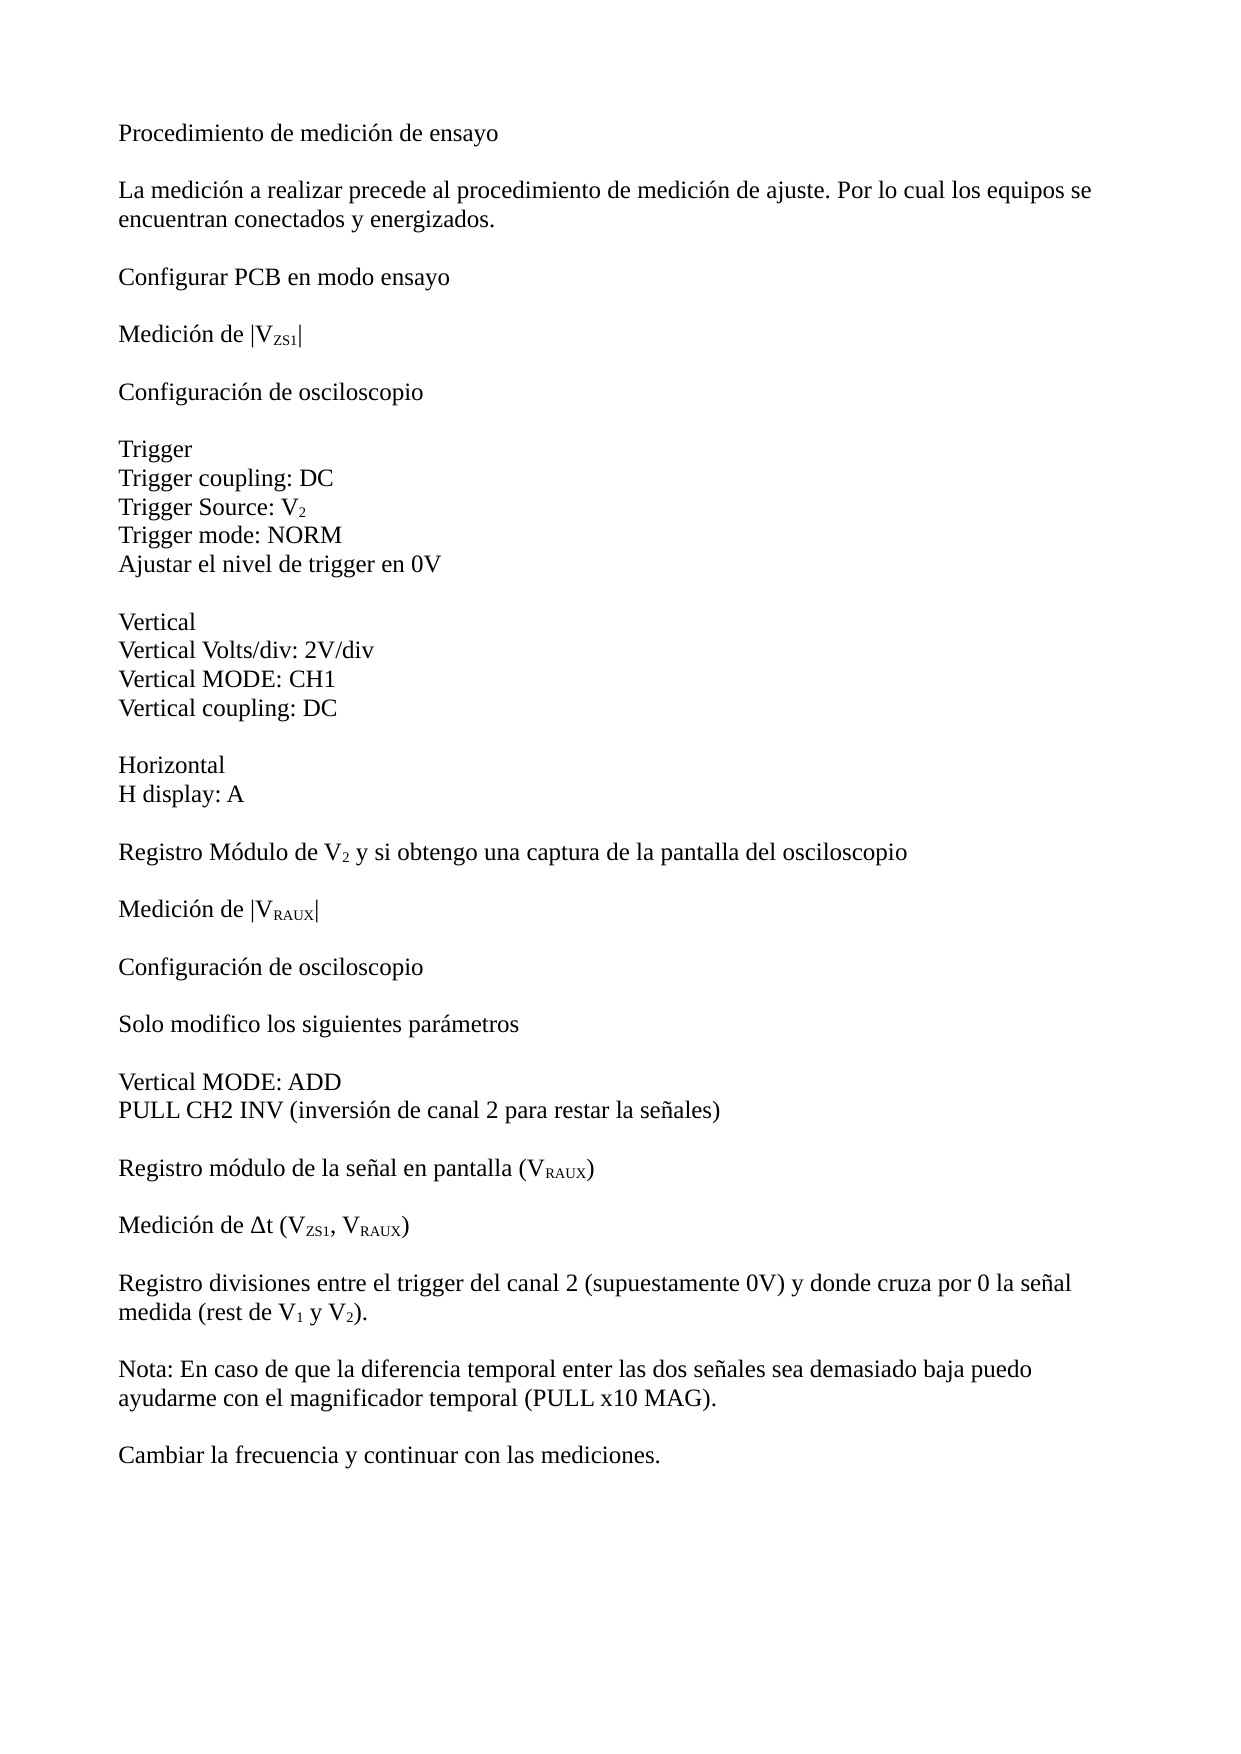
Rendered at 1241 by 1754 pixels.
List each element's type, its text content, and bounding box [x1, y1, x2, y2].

text Trigger coupling: DC [118, 463, 1122, 492]
text Horizontal [118, 751, 1122, 779]
text Configuración de osciloscopio [118, 952, 1122, 981]
text Vertical MODE: CH1 [118, 664, 1122, 693]
text Medición de |VZS1| [118, 319, 1122, 348]
text Registro Módulo de V2 y si obtengo una captura de la pantalla del osciloscopio [118, 837, 1122, 866]
text Registro módulo de la señal en pantalla (VRAUX) [118, 1153, 1122, 1182]
text Medición de Δt (VZS1, VRAUX) [118, 1211, 1122, 1239]
text Medición de |VRAUX| [118, 894, 1122, 923]
text Vertical MODE: ADD [118, 1067, 1122, 1096]
text Vertical [118, 607, 1122, 636]
text Vertical coupling: DC [118, 693, 1122, 722]
text Procedimiento de medición de ensayo [118, 118, 1122, 147]
text La medición a realizar precede al procedimiento de medición de ajuste. Por lo cual los equipos se encuentran conectados y energizados. [118, 176, 1122, 233]
text Nota: En caso de que la diferencia temporal enter las dos señales sea demasiado baja puedo ayudarme con el magnificador temporal (PULL x10 MAG). [118, 1354, 1122, 1412]
text Solo modifico los siguientes parámetros [118, 1009, 1122, 1038]
text Configuración de osciloscopio [118, 377, 1122, 406]
text Configurar PCB en modo ensayo [118, 262, 1122, 291]
text PULL CH2 INV (inversión de canal 2 para restar la señales) [118, 1096, 1122, 1124]
text Ajustar el nivel de trigger en 0V [118, 549, 1122, 578]
text Registro divisiones entre el trigger del canal 2 (supuestamente 0V) y donde cruza por 0 la señal medida (rest de V1 y V2). [118, 1268, 1122, 1326]
text Cambiar la frecuencia y continuar con las mediciones. [118, 1441, 1122, 1469]
text Trigger [118, 434, 1122, 463]
text Vertical Volts/div: 2V/div [118, 636, 1122, 664]
text Trigger mode: NORM [118, 521, 1122, 549]
text H display: A [118, 779, 1122, 808]
text Trigger Source: V2 [118, 492, 1122, 521]
